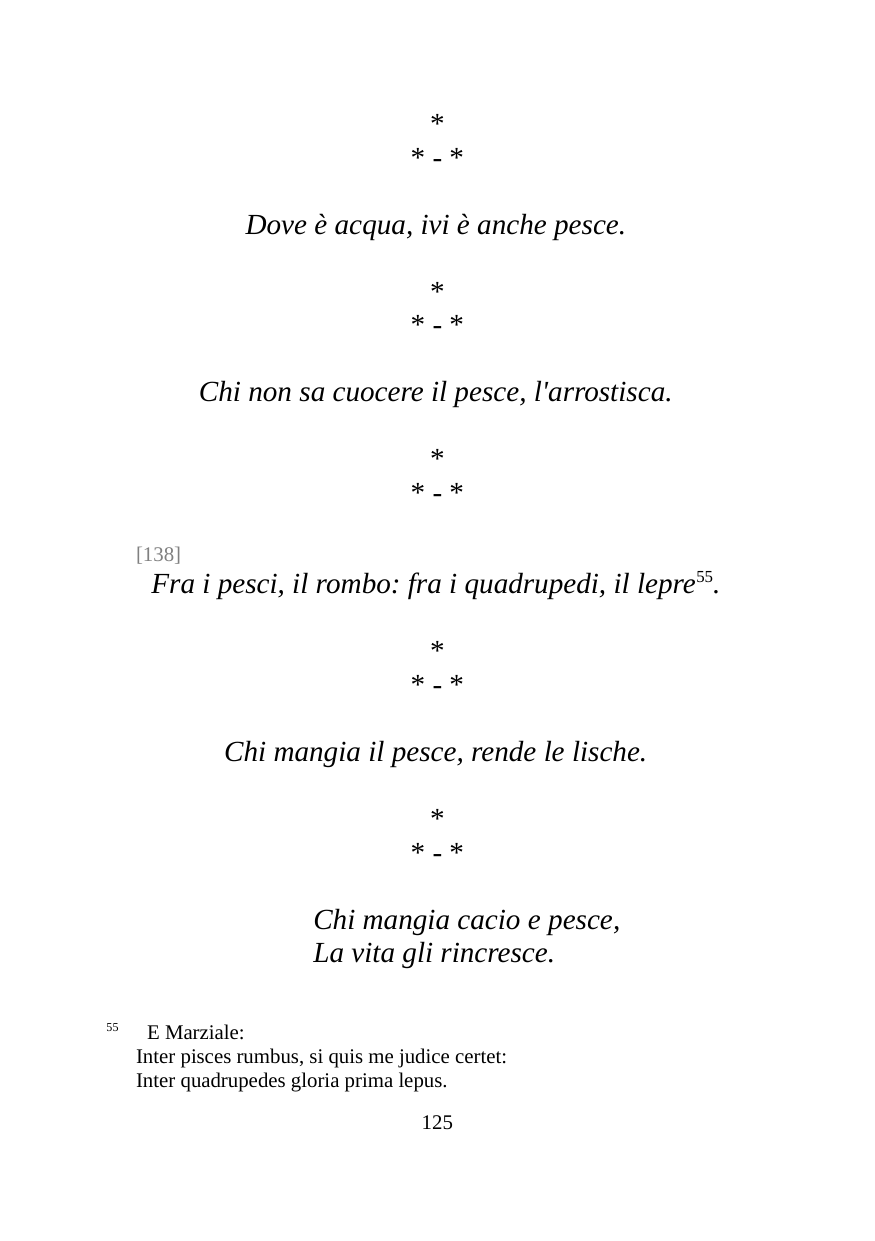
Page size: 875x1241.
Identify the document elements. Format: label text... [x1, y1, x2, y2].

text La vita gli rincresce. [283, 935, 768, 969]
text Dove è acqua, ivi è anche pesce. [106, 207, 768, 240]
text Chi non sa cuocere il pesce, l'arrostisca. [106, 374, 768, 408]
text * [106, 442, 768, 475]
text Inter pisces rumbus, si quis me judice certet: [106, 1044, 768, 1068]
text E Marziale: [106, 1020, 768, 1044]
text Inter quadrupedes gloria prima lepus. [106, 1068, 768, 1092]
text * [106, 633, 768, 667]
text * [106, 801, 768, 835]
text * - * [106, 475, 768, 509]
text * - * [106, 307, 768, 341]
text * - * [106, 140, 768, 173]
text Fra i pesci, il rombo: fra i quadrupedi, il lepre. [106, 566, 768, 600]
text [138] [106, 542, 768, 566]
text Chi mangia il pesce, rende le lische. [106, 734, 768, 768]
text * - * [106, 667, 768, 701]
text * [106, 106, 768, 140]
text * [106, 274, 768, 307]
text Chi mangia cacio e pesce, [283, 902, 768, 935]
text * - * [106, 835, 768, 868]
